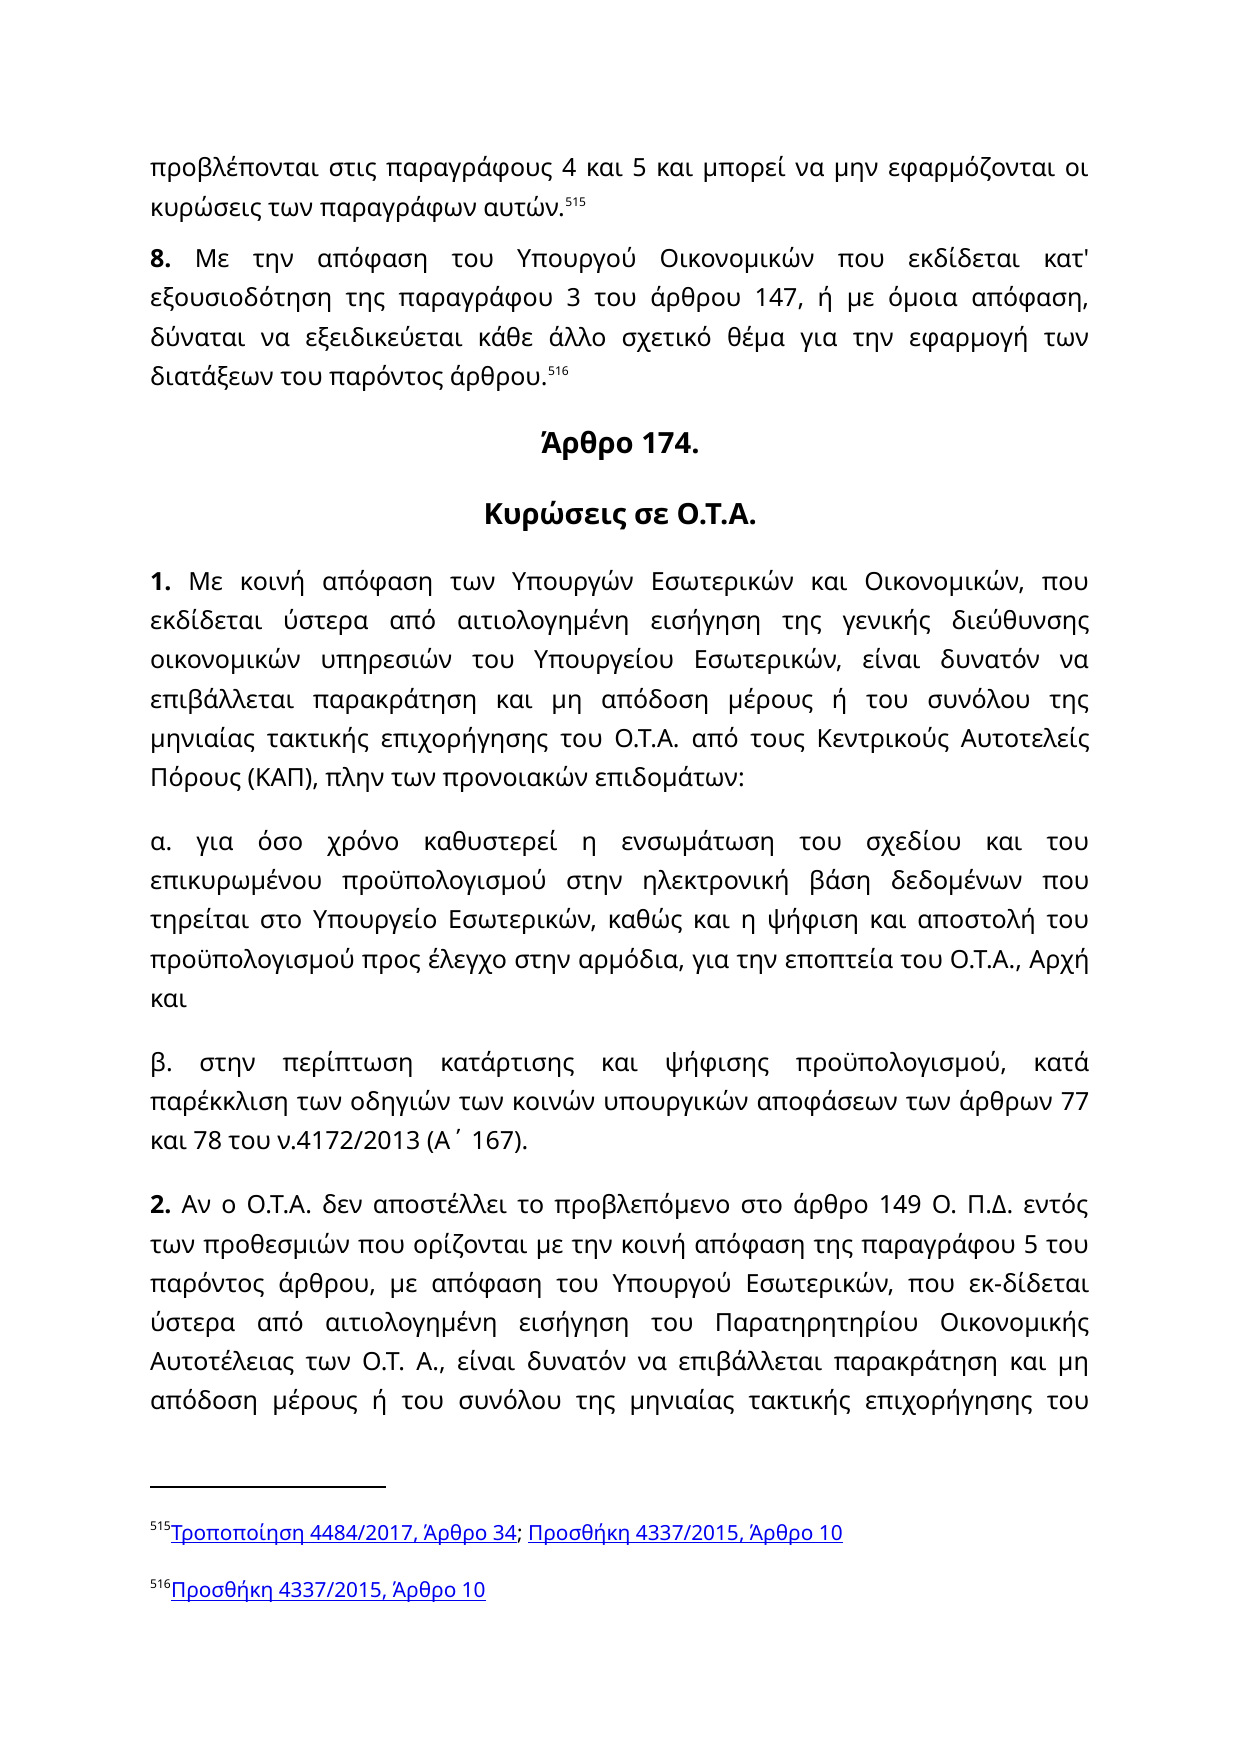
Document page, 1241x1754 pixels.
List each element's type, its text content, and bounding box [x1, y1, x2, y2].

text 1. Με κοινή απόφαση των Υπουργών Εσωτερικών και Οικονομικών, που εκδίδεται ύστερα από αιτιολογημένη εισήγηση της γενικής διεύθυνσης οικονομικών υπηρεσιών του Υπουργείου Εσωτερικών, είναι δυνατόν να επιβάλλεται παρακράτηση και μη απόδοση μέρους ή του συνόλου της μηνιαίας τακτικής επιχορήγησης του Ο.Τ.Α. από τους Κεντρικούς Αυτοτελείς Πόρους (ΚΑΠ), πλην των προνοιακών επιδομάτων: [150, 564, 1090, 794]
text 8. Με την απόφαση του Υπουργού Οικονομικών που εκδίδεται κατ' εξουσιοδότηση της παραγράφου 3 του άρθρου 147, ή με όμοια απόφαση, δύναται να εξειδικεύεται κάθε άλλο σχετικό θέμα για την εφαρμογή των διατάξεων του παρόντος άρθρου. [150, 241, 1090, 392]
text προβλέπονται στις παραγράφους 4 και 5 και µπορεί να µην εφαρµόζονται οι κυρώσεις των παραγράφων αυτών. [150, 150, 1090, 223]
text α. για όσο χρόνο καθυστερεί η ενσωμάτωση του σχεδίου και του επικυρωμένου προϋπολογισμού στην ηλεκτρονική βάση δεδομένων που τηρείται στο Υπουργείο Εσωτερικών, καθώς και η ψήφιση και αποστολή του προϋπολογισμού προς έλεγχο στην αρμόδια, για την εποπτεία του Ο.Τ.Α., Αρχή και [150, 824, 1090, 1014]
text β. στην περίπτωση κατάρτισης και ψήφισης προϋπολογισμού, κατά παρέκκλιση των οδηγιών των κοινών υπουργικών αποφάσεων των άρθρων 77 και 78 του ν.4172/2013 (Α΄ 167). [150, 1044, 1090, 1157]
subtitle Άρθρο 174. [150, 422, 1090, 462]
subtitle Κυρώσεις σε Ο.Τ.Α. [150, 493, 1090, 533]
text Προσθήκη 4337/2015, Άρθρο 10 [150, 1576, 1090, 1604]
text 2. Αν ο Ο.Τ.Α. δεν αποστέλλει το προβλεπόμενο στο άρθρο 149 Ο. Π.Δ. εντός των προθεσμιών που ορίζονται με την κοινή απόφαση της παραγράφου 5 του παρόντος άρθρου, με απόφαση του Υπουργού Εσωτερικών, που εκ-δίδεται ύστερα από αιτιολογημένη εισήγηση του Παρατηρητηρίου Οικονομικής Αυτοτέλειας των Ο.Τ. Α., είναι δυνατόν να επιβάλλεται παρακράτηση και μη απόδοση μέρους ή του συνόλου της μηνιαίας τακτικής επιχορήγησης του [150, 1187, 1090, 1417]
text Τροποποίηση 4484/2017, Άρθρο 34; Προσθήκη 4337/2015, Άρθρο 10 [150, 1518, 1090, 1546]
